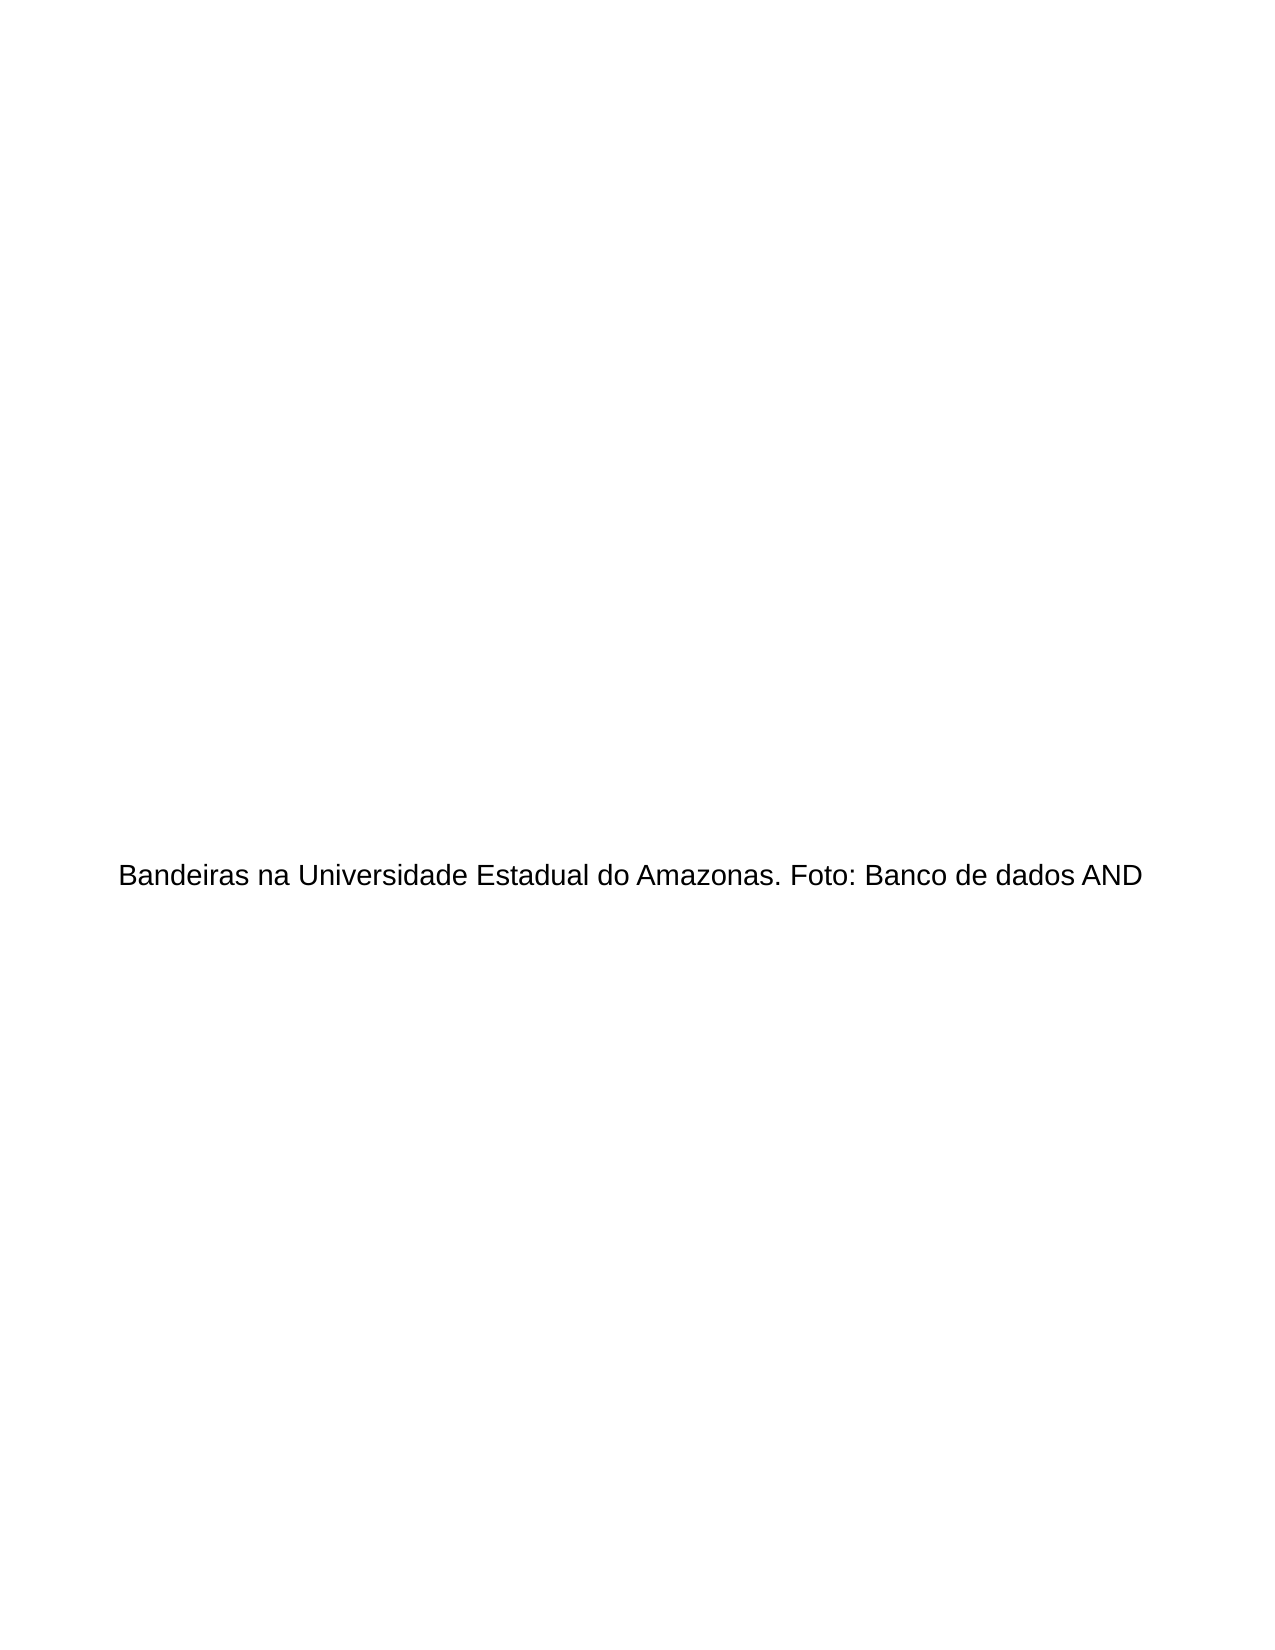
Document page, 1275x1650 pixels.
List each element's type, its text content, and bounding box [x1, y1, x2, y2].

text Bandeiras na Universidade Estadual do Amazonas. Foto: Banco de dados AND [118, 857, 1157, 891]
